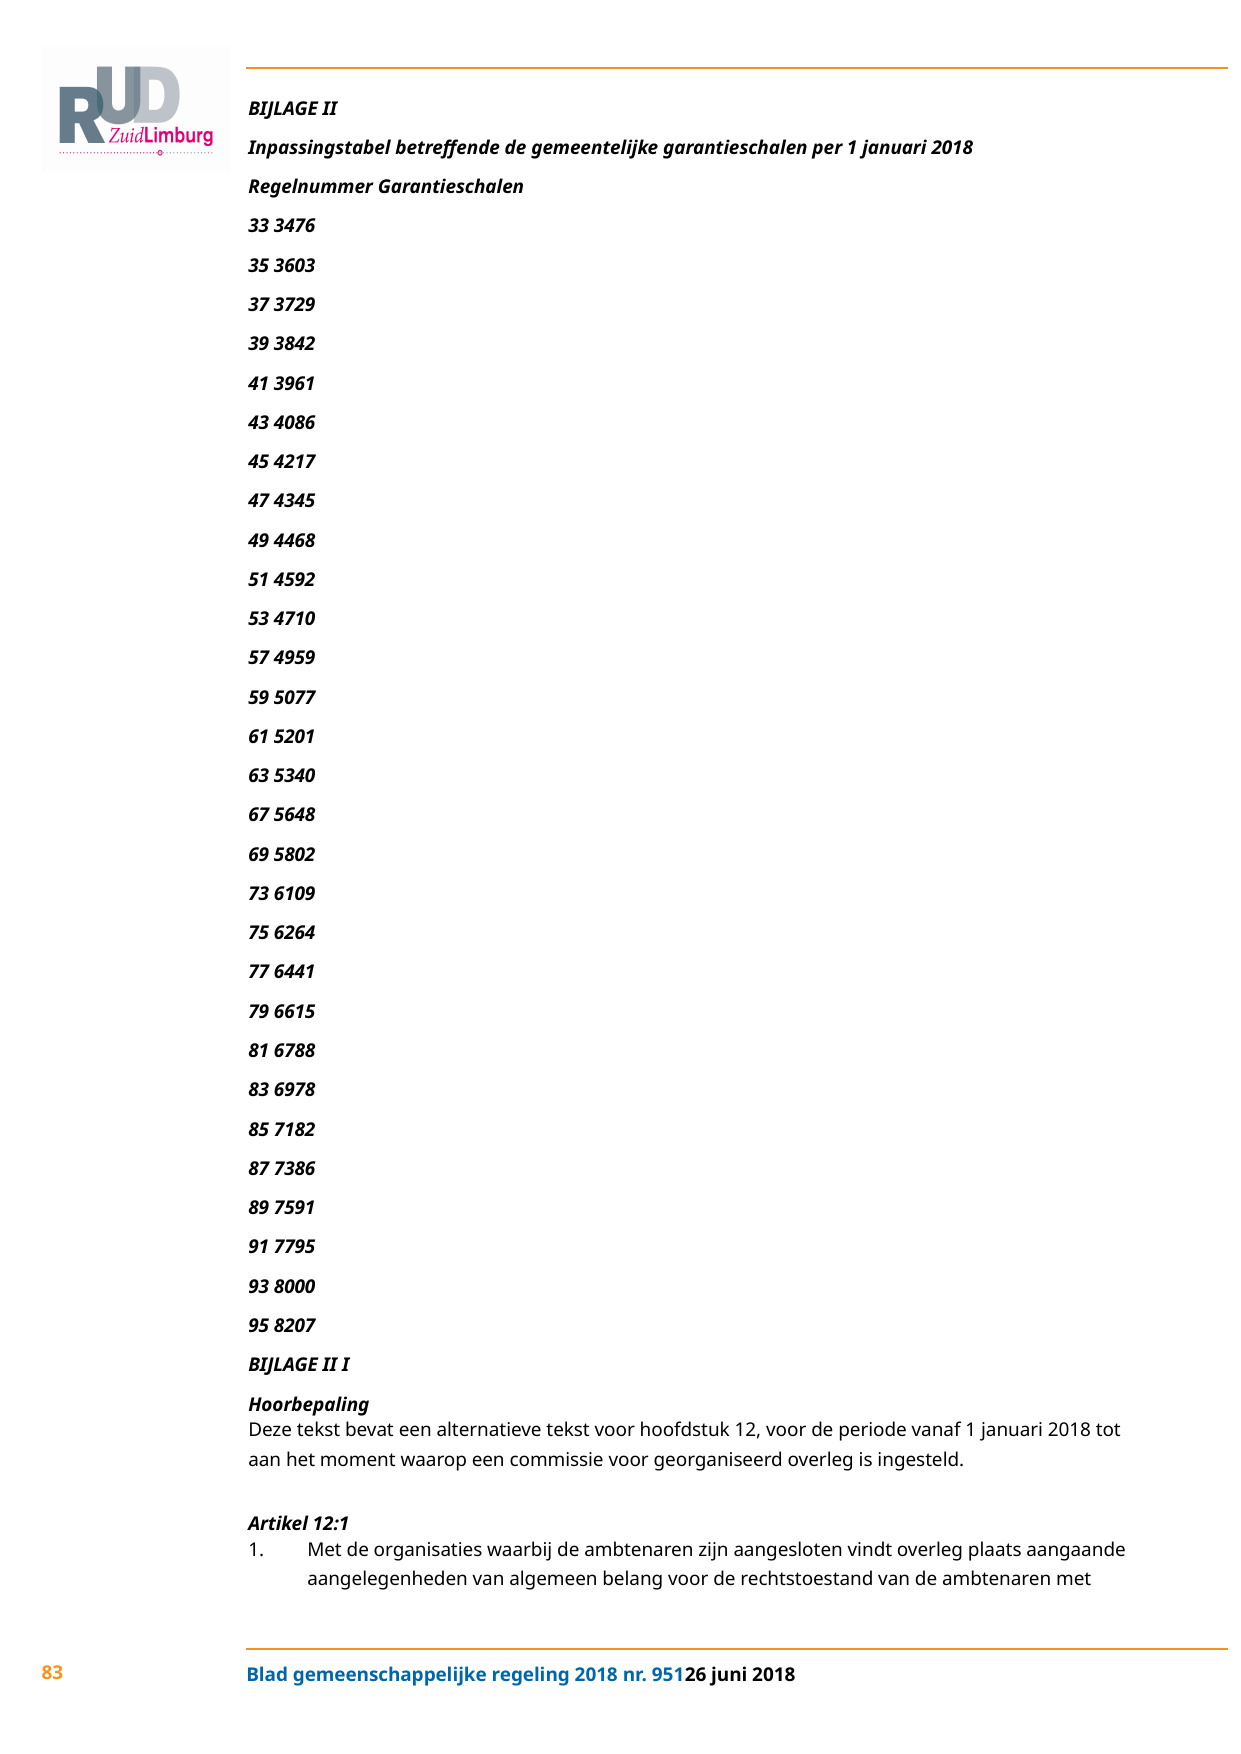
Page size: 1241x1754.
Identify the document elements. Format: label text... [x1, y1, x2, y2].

list Met de organisaties waarbij de ambtenaren zijn aangesloten vindt overleg plaats aangaande aangelegenheden van algemeen belang voor de rechtstoestand van de ambtenaren met [248, 1536, 1152, 1591]
text Deze tekst bevat een alternatieve tekst voor hoofdstuk 12, voor de periode vanaf 1 januari 2018 tot aan het moment waarop een commissie voor georganiseerd overleg is ingesteld. [248, 1416, 1152, 1472]
text 47 4345 [248, 487, 1152, 513]
text 33 3476 [248, 213, 1152, 238]
text 59 5077 [248, 684, 1152, 709]
text 63 5340 [248, 762, 1152, 788]
text 85 7182 [248, 1116, 1152, 1142]
text 73 6109 [248, 880, 1152, 906]
text 49 4468 [248, 527, 1152, 552]
text BIJLAGE II I [248, 1351, 1152, 1377]
text 75 6264 [248, 919, 1152, 945]
text 69 5802 [248, 841, 1152, 867]
text 39 3842 [248, 330, 1152, 356]
text 37 3729 [248, 291, 1152, 317]
picture [41, 47, 231, 172]
text 89 7591 [248, 1194, 1152, 1220]
text Artikel 12:1 [248, 1510, 1152, 1536]
text 83 6978 [248, 1077, 1152, 1102]
text 67 5648 [248, 802, 1152, 827]
text Hoorbepaling [248, 1391, 1152, 1416]
text 77 6441 [248, 959, 1152, 984]
text 45 4217 [248, 448, 1152, 474]
text 57 4959 [248, 644, 1152, 670]
text Inpassingstabel betreffende de gemeentelijke garantieschalen per 1 januari 2018 [248, 134, 1152, 160]
text BIJLAGE II [248, 95, 1152, 121]
text 95 8207 [248, 1312, 1152, 1338]
text 93 8000 [248, 1273, 1152, 1299]
text 43 4086 [248, 409, 1152, 435]
text 81 6788 [248, 1037, 1152, 1063]
text 51 4592 [248, 566, 1152, 592]
text 79 6615 [248, 998, 1152, 1024]
text 87 7386 [248, 1155, 1152, 1181]
text 91 7795 [248, 1234, 1152, 1259]
text 41 3961 [248, 370, 1152, 395]
text 61 5201 [248, 723, 1152, 749]
text 35 3603 [248, 252, 1152, 278]
text Regelnummer Garantieschalen [248, 173, 1152, 199]
text 53 4710 [248, 605, 1152, 631]
